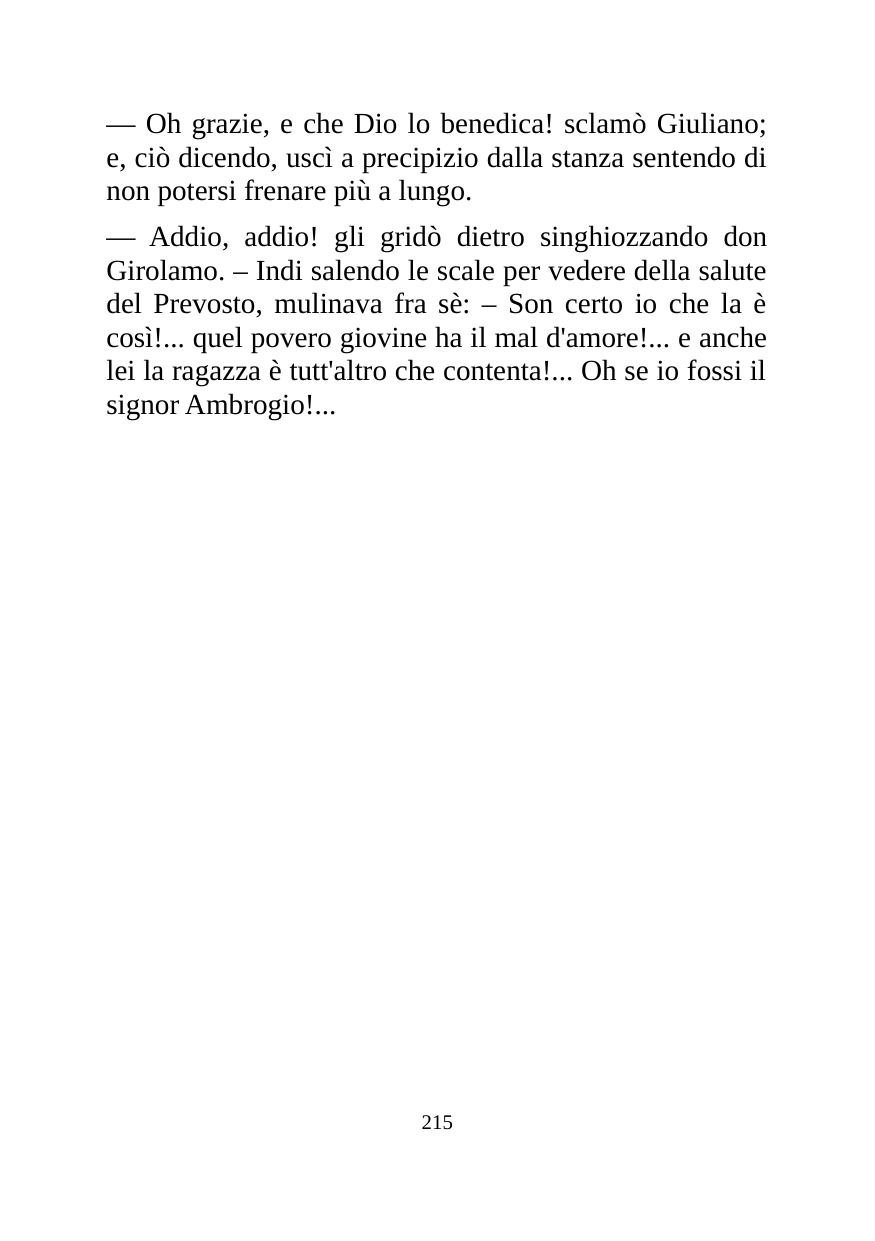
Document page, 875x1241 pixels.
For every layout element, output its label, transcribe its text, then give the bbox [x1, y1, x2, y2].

text — Oh grazie, e che Dio lo benedica! sclamò Giuliano; e, ciò dicendo, uscì a precipizio dalla stanza sentendo di non potersi frenare più a lungo. [106, 106, 768, 207]
text — Addio, addio! gli gridò dietro singhiozzando don Girolamo. – Indi salendo le scale per vedere della salute del Prevosto, mulinava fra sè: – Son certo io che la è così!... quel povero giovine ha il mal d'amore!... e anche lei la ragazza è tutt'altro che contenta!... Oh se io fossi il signor Ambrogio!... [106, 219, 768, 421]
